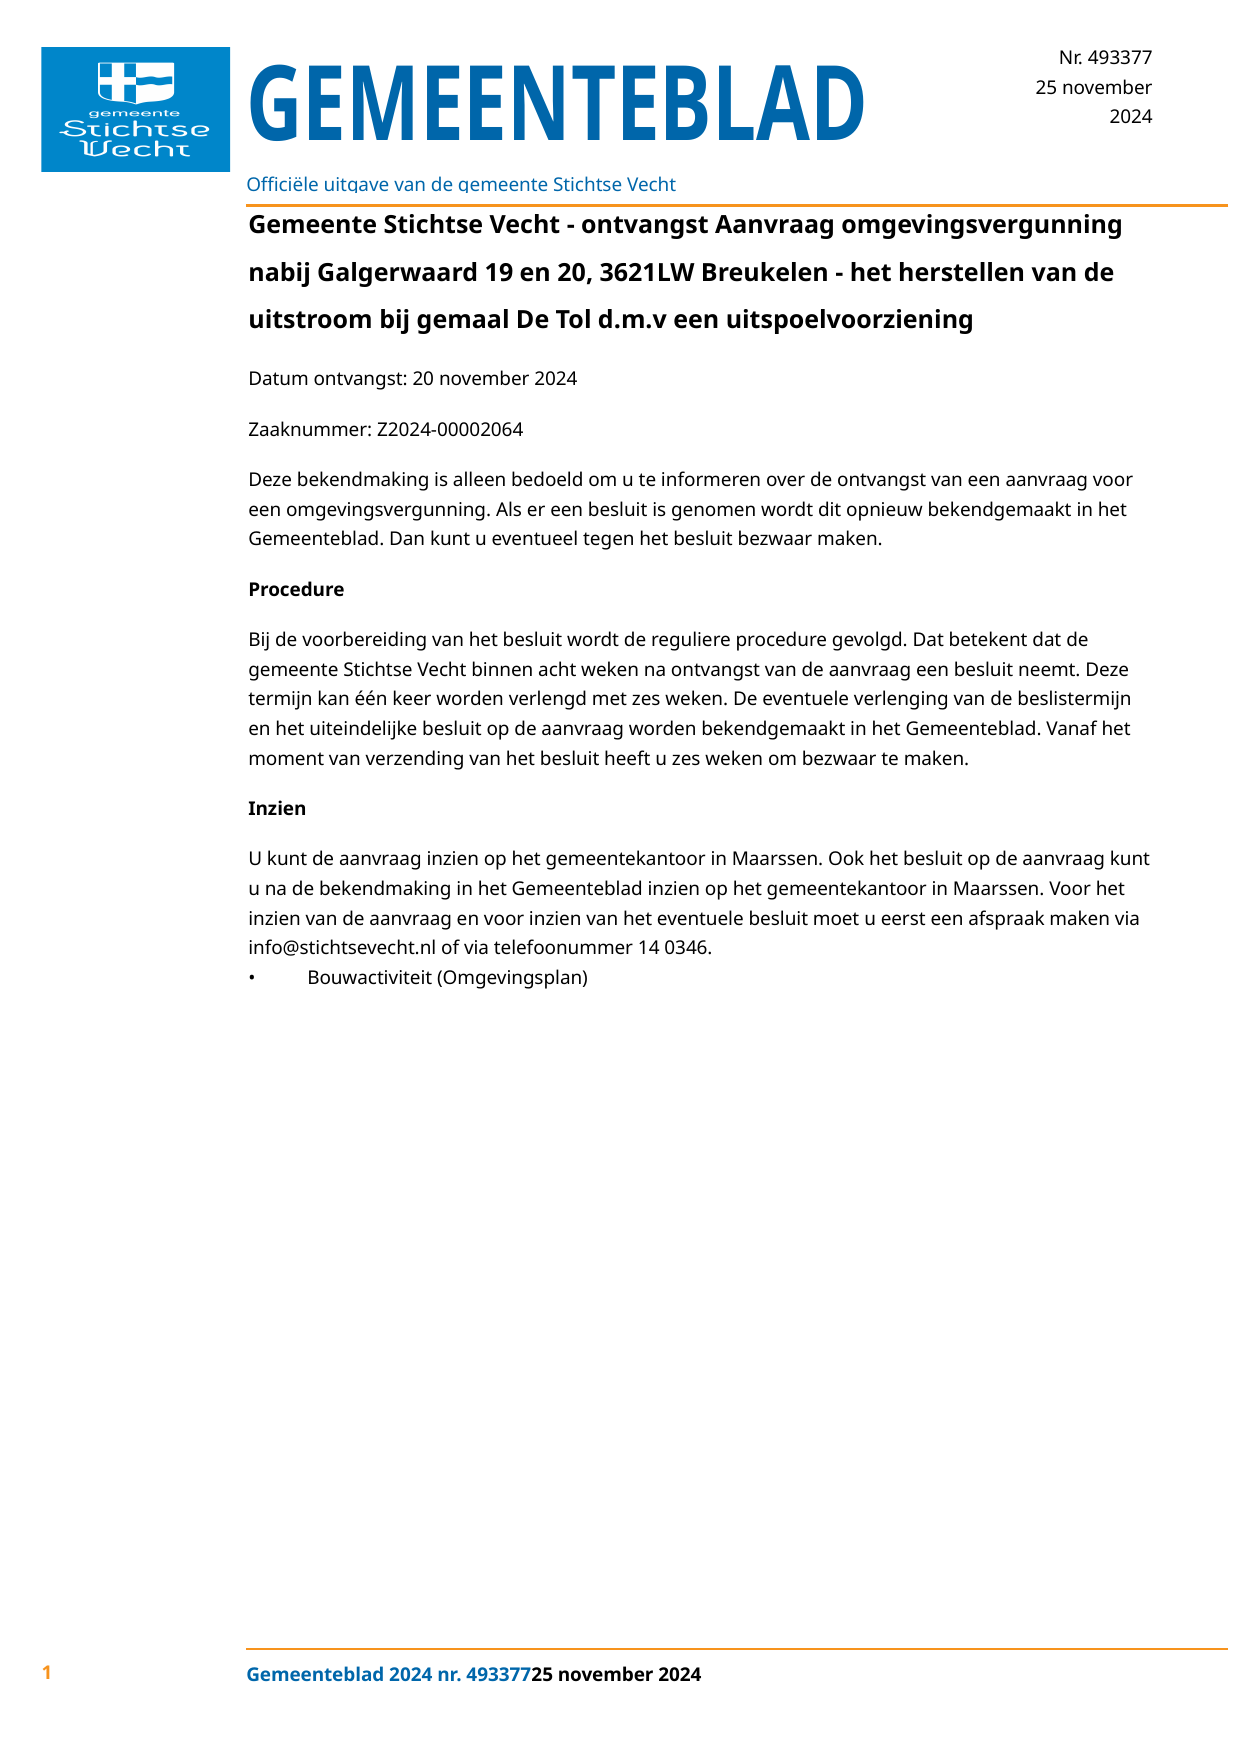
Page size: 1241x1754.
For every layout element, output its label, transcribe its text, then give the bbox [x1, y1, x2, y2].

picture [137, 63, 174, 103]
text U kunt de aanvraag inzien op het gemeentekantoor in Maarssen. Ook het besluit op de aanvraag kunt u na de bekendmaking in het Gemeenteblad inzien op het gemeentekantoor in Maarssen. Voor het inzien van de aanvraag en voor inzien van het eventuele besluit moet u eerst een afspraak maken via info@stichtsevecht.nl of via telefoonummer 14 0346. [248, 846, 1152, 960]
picture [99, 63, 135, 101]
text Bij de voorbereiding van het besluit wordt de reguliere procedure gevolgd. Dat betekent dat de gemeente Stichtse Vecht binnen acht weken na ontvangst van de aanvraag een besluit neemt. Deze termijn kan één keer worden verlengd met zes weken. De eventuele verlenging van de beslistermijn en het uiteindelijke besluit op de aanvraag worden bekendgemaakt in het Gemeenteblad. Vanaf het moment van verzending van het besluit heeft u zes weken om bezwaar te maken. [248, 626, 1152, 770]
text Deze bekendmaking is alleen bedoeld om u te informeren over de ontvangst van een aanvraag voor een omgevingsvergunning. Als er een besluit is genomen wordt dit opnieuw bekendgemaakt in het Gemeenteblad. Dan kunt u eventueel tegen het besluit bezwaar maken. [248, 466, 1152, 551]
list Bouwactiviteit (Omgevingsplan) [248, 964, 1152, 989]
text Procedure [248, 576, 1152, 602]
text Gemeente Stichtse Vecht - ontvangst Aanvraag omgevingsvergunning nabij Galgerwaard 19 en 20, 3621LW Breukelen - het herstellen van de uitstroom bij gemaal De Tol d.m.v een uitspoelvoorziening [248, 207, 1152, 336]
text Datum ontvangst: 20 november 2024 [248, 366, 1152, 391]
text Inzien [248, 795, 1152, 821]
text Zaaknummer: Z2024-00002064 [248, 416, 1152, 442]
